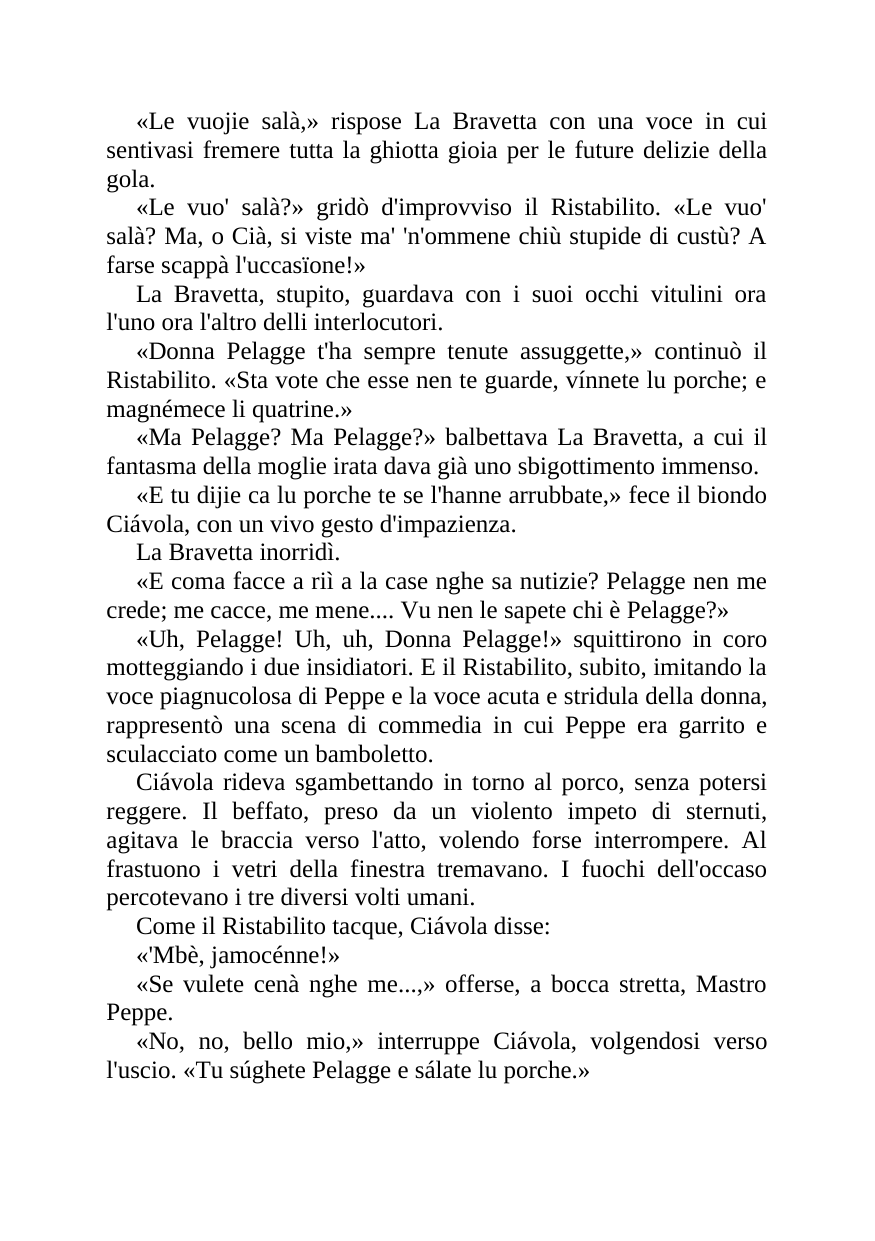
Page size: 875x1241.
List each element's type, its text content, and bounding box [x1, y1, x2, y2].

text «Se vulete cenà nghe me...,» offerse, a bocca stretta, Mastro Peppe. [106, 969, 768, 1026]
text «No, no, bello mio,» interruppe Ciávola, volgendosi verso l'uscio. «Tu súghete Pelagge e sálate lu porche.» [106, 1026, 768, 1084]
text Ciávola rideva sgambettando in torno al porco, senza potersi reggere. Il beffato, preso da un violento impeto di sternuti, agitava le braccia verso l'atto, volendo forse interrompere. Al frastuono i vetri della finestra tremavano. I fuochi dell'occaso percotevano i tre diversi volti umani. [106, 767, 768, 911]
text «Le vuo' salà?» gridò d'improvviso il Ristabilito. «Le vuo' salà? Ma, o Cià, si viste ma' 'n'ommene chiù stupide di custù? A farse scappà l'uccasïone!» [106, 192, 768, 279]
text «'Mbè, jamocénne!» [106, 940, 768, 969]
text «Le vuojie salà,» rispose La Bravetta con una voce in cui sentivasi fremere tutta la ghiotta gioia per le future delizie della gola. [106, 106, 768, 192]
text La Bravetta inorridì. [106, 537, 768, 566]
text «Uh, Pelagge! Uh, uh, Donna Pelagge!» squittirono in coro motteggiando i due insidiatori. E il Ristabilito, subito, imitando la voce piagnucolosa di Peppe e la voce acuta e stridula della donna, rappresentò una scena di commedia in cui Peppe era garrito e sculacciato come un bamboletto. [106, 624, 768, 767]
text «Ma Pelagge? Ma Pelagge?» balbettava La Bravetta, a cui il fantasma della moglie irata dava già uno sbigottimento immenso. [106, 422, 768, 480]
text «E coma facce a riì a la case nghe sa nutizie? Pelagge nen me crede; me cacce, me mene.... Vu nen le sapete chi è Pelagge?» [106, 566, 768, 624]
text Come il Ristabilito tacque, Ciávola disse: [106, 911, 768, 940]
text La Bravetta, stupito, guardava con i suoi occhi vitulini ora l'uno ora l'altro delli interlocutori. [106, 279, 768, 336]
text «E tu dijie ca lu porche te se l'hanne arrubbate,» fece il biondo Ciávola, con un vivo gesto d'impazienza. [106, 480, 768, 537]
text «Donna Pelagge t'ha sempre tenute assuggette,» continuò il Ristabilito. «Sta vote che esse nen te guarde, vínnete lu porche; e magnémece li quatrine.» [106, 336, 768, 422]
